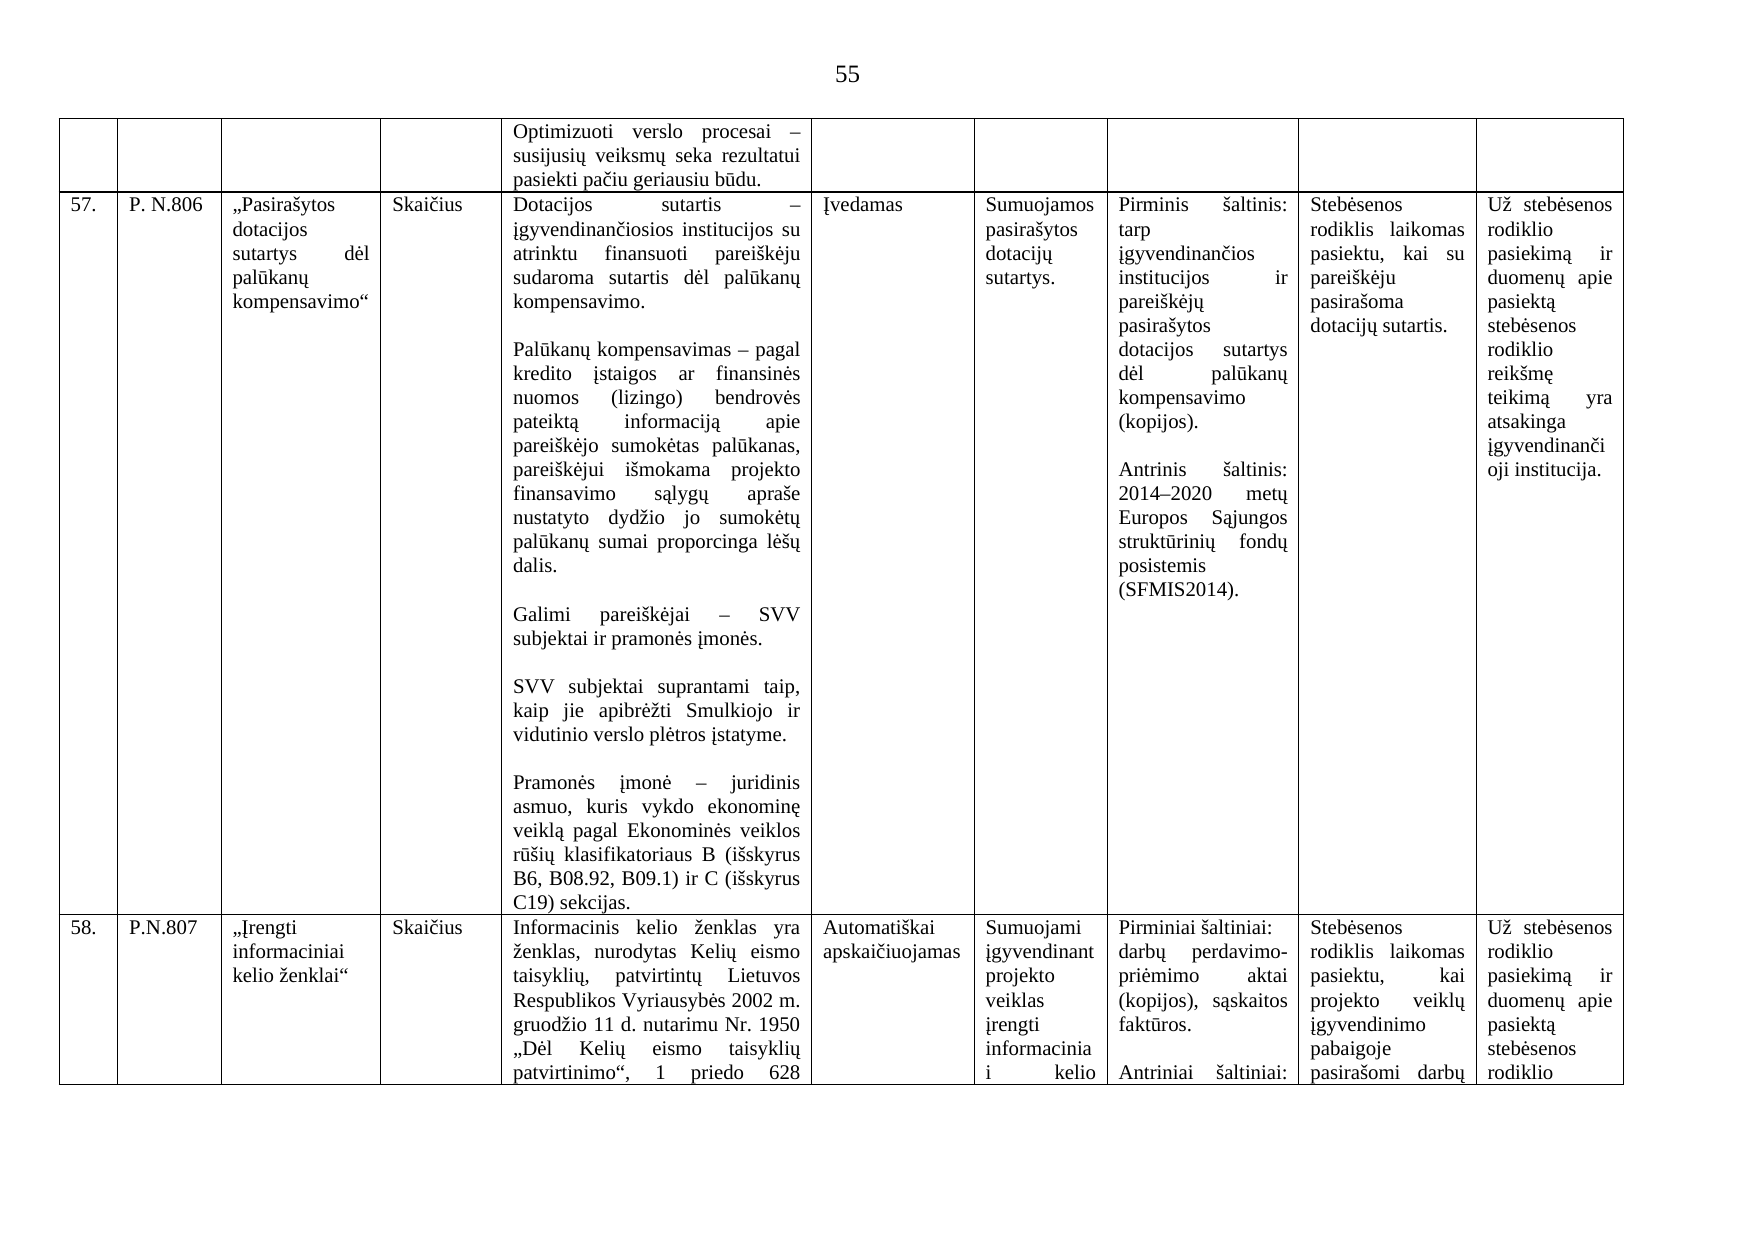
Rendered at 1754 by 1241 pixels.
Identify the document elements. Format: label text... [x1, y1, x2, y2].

table_cell [975, 119, 1107, 191]
table_cell [1299, 119, 1476, 191]
table_cell P.N.807 [118, 915, 221, 1084]
table_cell [1477, 119, 1623, 191]
table_cell [381, 119, 501, 191]
table_cell Įvedamas [812, 193, 974, 914]
table_cell Sumuojamos pasirašytos dotacijų sutartys. [975, 193, 1107, 914]
table_cell Informacinis kelio ženklas yra ženklas, nurodytas Kelių eismo taisyklių, patvirtintų Lietuvos Respublikos Vyriausybės 2002 m. gruodžio 11 d. nutarimu Nr. 1950 „Dėl Kelių eismo taisyklių patvirtinimo“, 1 priedo 628 [502, 915, 811, 1084]
table_cell 58. [60, 915, 117, 1084]
table_cell 57. [60, 193, 117, 914]
table_cell Skaičius [381, 193, 501, 914]
table_cell Pirminis šaltinis: tarp įgyvendinančios institucijos ir pareiškėjų pasirašytos dotacijos sutartys dėl palūkanų kompensavimo (kopijos). Antrinis šaltinis: 2014–2020 metų Europos Sąjungos struktūrinių fondų posistemis (SFMIS2014). [1108, 193, 1298, 914]
table_cell [118, 119, 221, 191]
table_cell „Pasirašytos dotacijos sutartys dėl palūkanų kompensavimo“ [222, 193, 380, 914]
table_cell Skaičius [381, 915, 501, 1084]
table_cell Stebėsenos rodiklis laikomas pasiektu, kai projekto veiklų įgyvendinimo pabaigoje pasirašomi darbų [1299, 915, 1476, 1084]
table_cell Už stebėsenos rodiklio pasiekimą ir duomenų apie pasiektą stebėsenos rodiklio [1477, 915, 1623, 1084]
table_cell Už stebėsenos rodiklio pasiekimą ir duomenų apie pasiektą stebėsenos rodiklio reikšmę teikimą yra atsakinga įgyvendinančioji institucija. [1477, 193, 1623, 914]
table_cell [812, 119, 974, 191]
table_cell [1108, 119, 1298, 191]
table_cell Dotacijos sutartis – įgyvendinančiosios institucijos su atrinktu finansuoti pareiškėju sudaroma sutartis dėl palūkanų kompensavimo. Palūkanų kompensavimas – pagal kredito įstaigos ar finansinės nuomos (lizingo) bendrovės pateiktą informaciją apie pareiškėjo sumokėtas palūkanas, pareiškėjui išmokama projekto finansavimo sąlygų apraše nustatyto dydžio jo sumokėtų palūkanų sumai proporcinga lėšų dalis. Galimi pareiškėjai – SVV subjektai ir pramonės įmonės. SVV subjektai suprantami taip, kaip jie apibrėžti Smulkiojo ir vidutinio verslo plėtros įstatyme. Pramonės įmonė – juridinis asmuo, kuris vykdo ekonominę veiklą pagal Ekonominės veiklos rūšių klasifikatoriaus B (išskyrus B6, B08.92, B09.1) ir C (išskyrus C19) sekcijas. [502, 193, 811, 914]
table_cell Stebėsenos rodiklis laikomas pasiektu, kai su pareiškėju pasirašoma dotacijų sutartis. [1299, 193, 1476, 914]
table_cell P. N.806 [118, 193, 221, 914]
table_cell Pirminiai šaltiniai: darbų perdavimo-priėmimo aktai (kopijos), sąskaitos faktūros. Antriniai šaltiniai: [1108, 915, 1298, 1084]
table_cell [222, 119, 380, 191]
table_cell Optimizuoti verslo procesai – susijusių veiksmų seka rezultatui pasiekti pačiu geriausiu būdu. [502, 119, 811, 191]
table_cell Sumuojami įgyvendinant projekto veiklas įrengti informaciniai kelio [975, 915, 1107, 1084]
table_cell „Įrengti informaciniai kelio ženklai“ [222, 915, 380, 1084]
table_cell Automatiškai apskaičiuojamas [812, 915, 974, 1084]
table_cell [60, 119, 117, 191]
